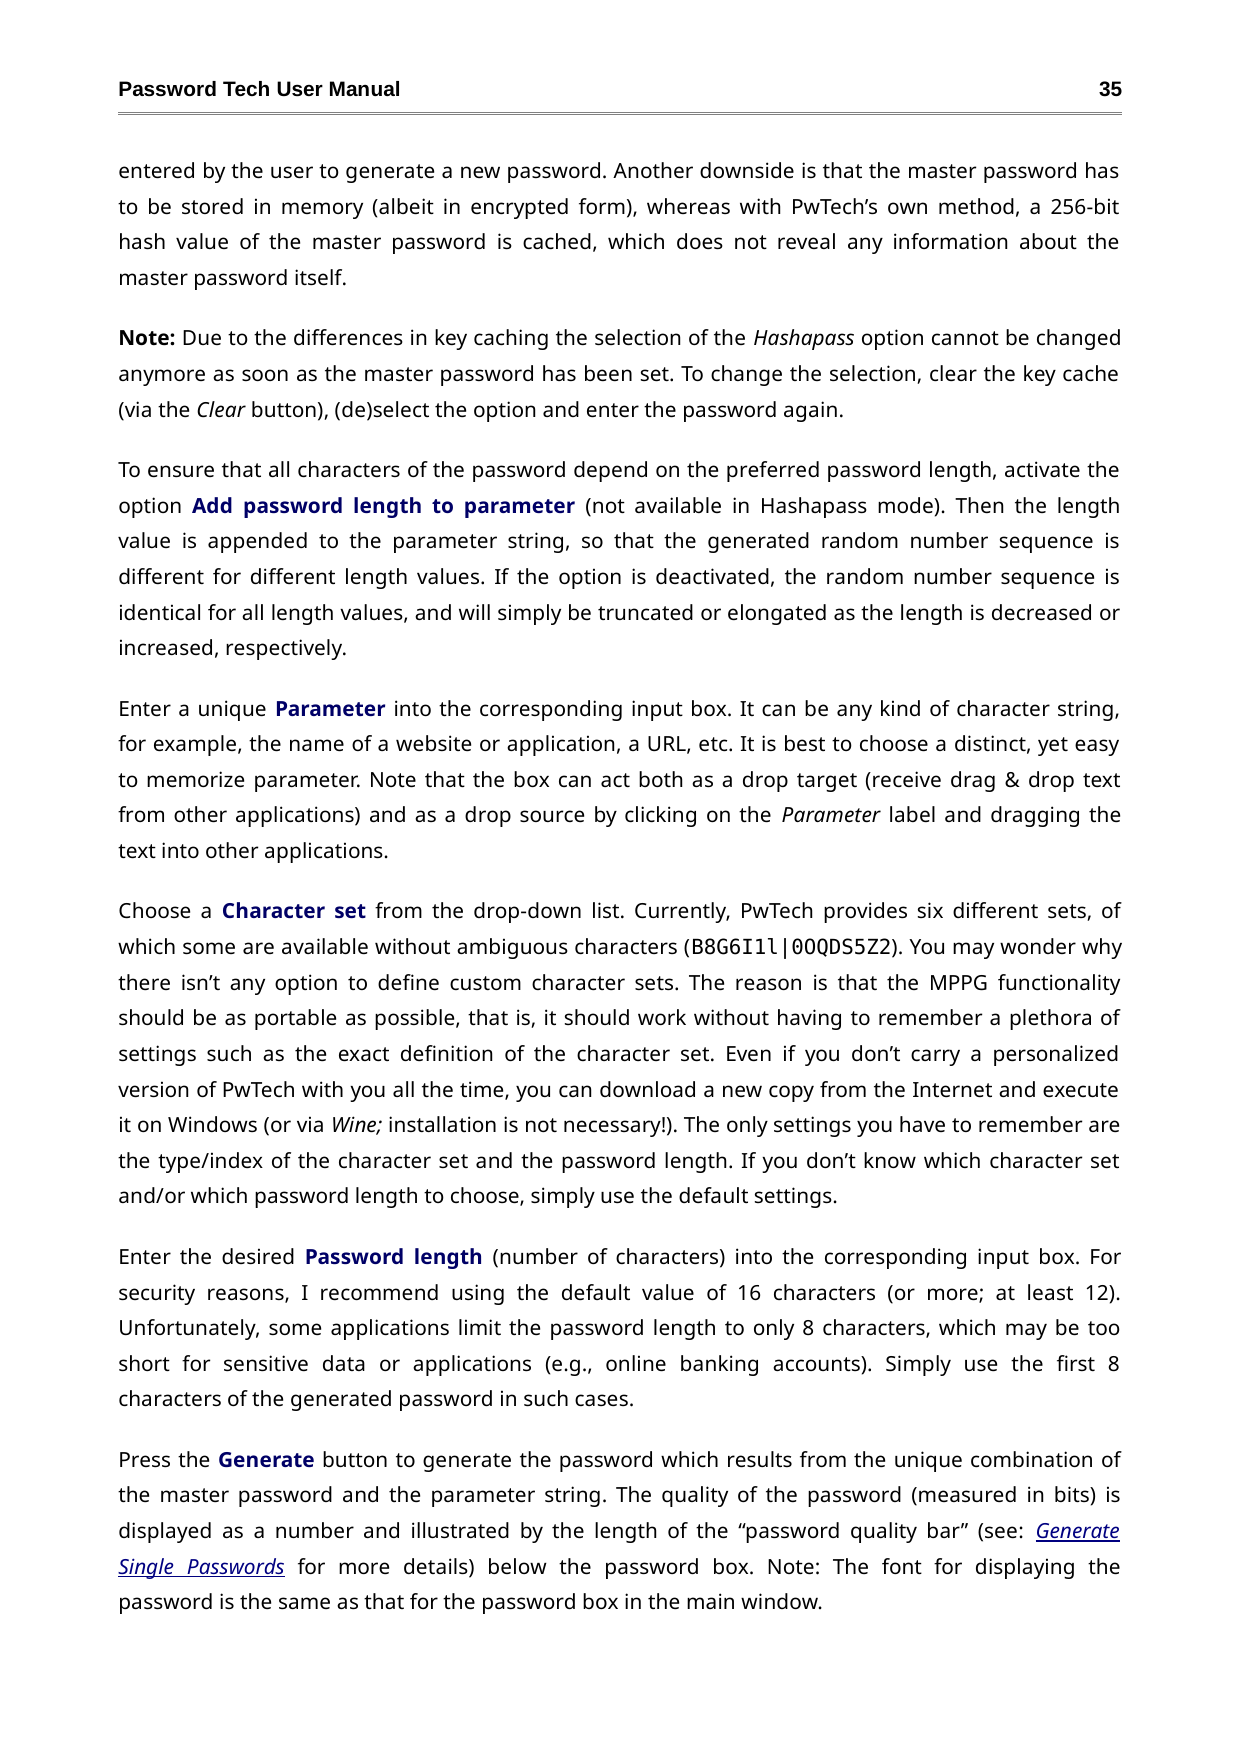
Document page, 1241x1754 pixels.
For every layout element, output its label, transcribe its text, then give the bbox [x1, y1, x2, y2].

text Enter a unique Parameter into the corresponding input box. It can be any kind of character string, for example, the name of a website or application, a URL, etc. It is best to choose a distinct, yet easy to memorize parameter. Note that the box can act both as a drop target (receive drag & drop text from other applications) and as a drop source by clicking on the Parameter label and dragging the text into other applications. [118, 693, 1122, 864]
text entered by the user to generate a new password. Another downside is that the master password has to be stored in memory (albeit in encrypted form), whereas with PwTech’s own method, a 256-bit hash value of the master password is cached, which does not reveal any information about the master password itself. [118, 156, 1122, 291]
text Choose a Character set from the drop-down list. Currently, PwTech provides six different sets, of which some are available without ambiguous characters (B8G6I1l|0OQDS5Z2). You may wonder why there isn’t any option to define custom character sets. The reason is that the MPPG functionality should be as portable as possible, that is, it should work without having to remember a plethora of settings such as the exact definition of the character set. Even if you don’t carry a personalized version of PwTech with you all the time, you can download a new copy from the Internet and execute it on Windows (or via Wine; installation is not necessary!). The only settings you have to remember are the type/index of the character set and the password length. If you don’t know which character set and/or which password length to choose, simply use the default settings. [118, 896, 1122, 1210]
text Note: Due to the differences in key caching the selection of the Hashapass option cannot be changed anymore as soon as the master password has been set. To change the selection, clear the key cache (via the Clear button), (de)select the option and enter the password again. [118, 323, 1122, 423]
text Enter the desired Password length (number of characters) into the corresponding input box. For security reasons, I recommend using the default value of 16 characters (or more; at least 12). Unfortunately, some applications limit the password length to only 8 characters, which may be too short for sensitive data or applications (e.g., online banking accounts). Simply use the first 8 characters of the generated password in such cases. [118, 1242, 1122, 1413]
text To ensure that all characters of the password depend on the preferred password length, activate the option Add password length to parameter (not available in Hashapass mode). Then the length value is appended to the parameter string, so that the generated random number sequence is different for different length values. If the option is deactivated, the random number sequence is identical for all length values, and will simply be truncated or elongated as the length is decreased or increased, respectively. [118, 455, 1122, 662]
text Press the Generate button to generate the password which results from the unique combination of the master password and the parameter string. The quality of the password (measured in bits) is displayed as a number and illustrated by the length of the “password quality bar” (see: Generate Single Passwords for more details) below the password box. Note: The font for displaying the password is the same as that for the password box in the main window. [118, 1445, 1122, 1616]
